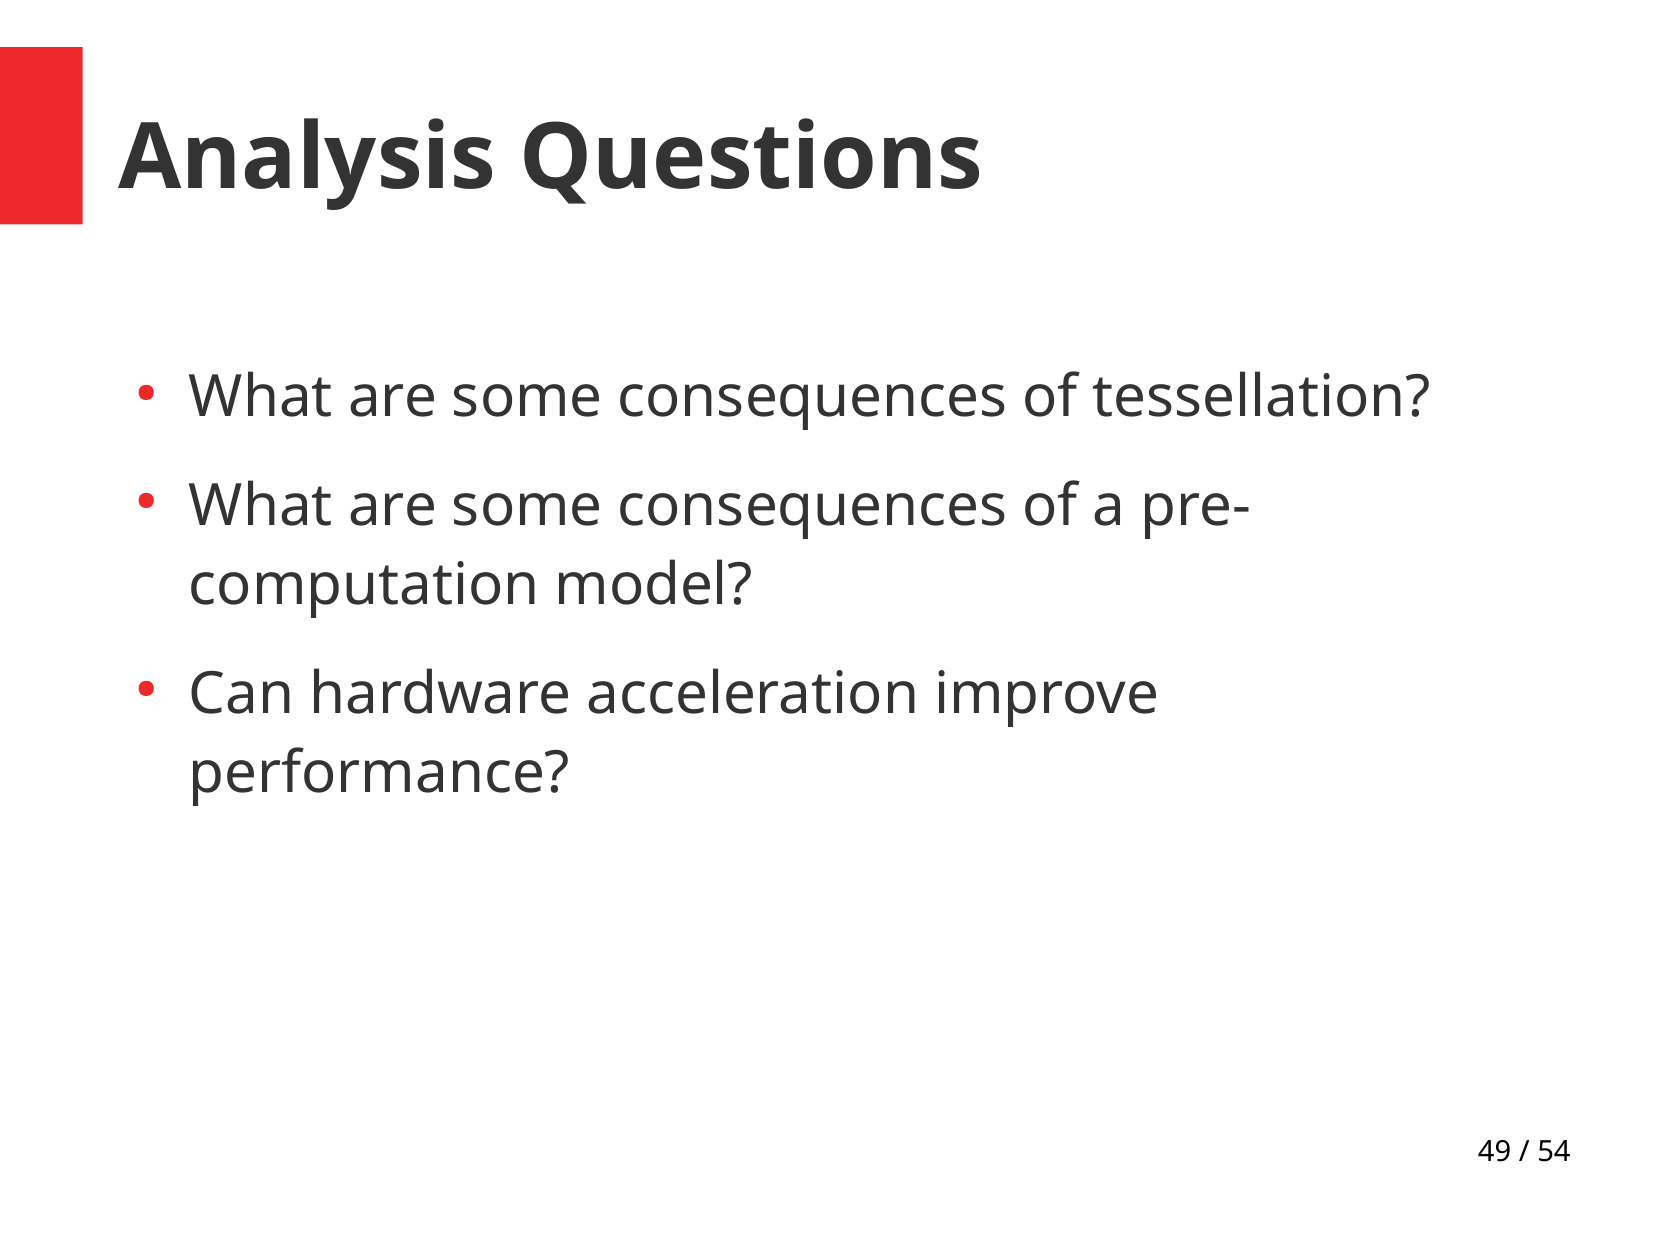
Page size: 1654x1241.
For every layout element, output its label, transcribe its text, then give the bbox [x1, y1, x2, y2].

title Analysis Questions [118, 49, 1571, 257]
list What are some consequences of tessellation? What are some consequences of a pre-computation model? Can hardware acceleration improve performance? [118, 354, 1536, 1074]
